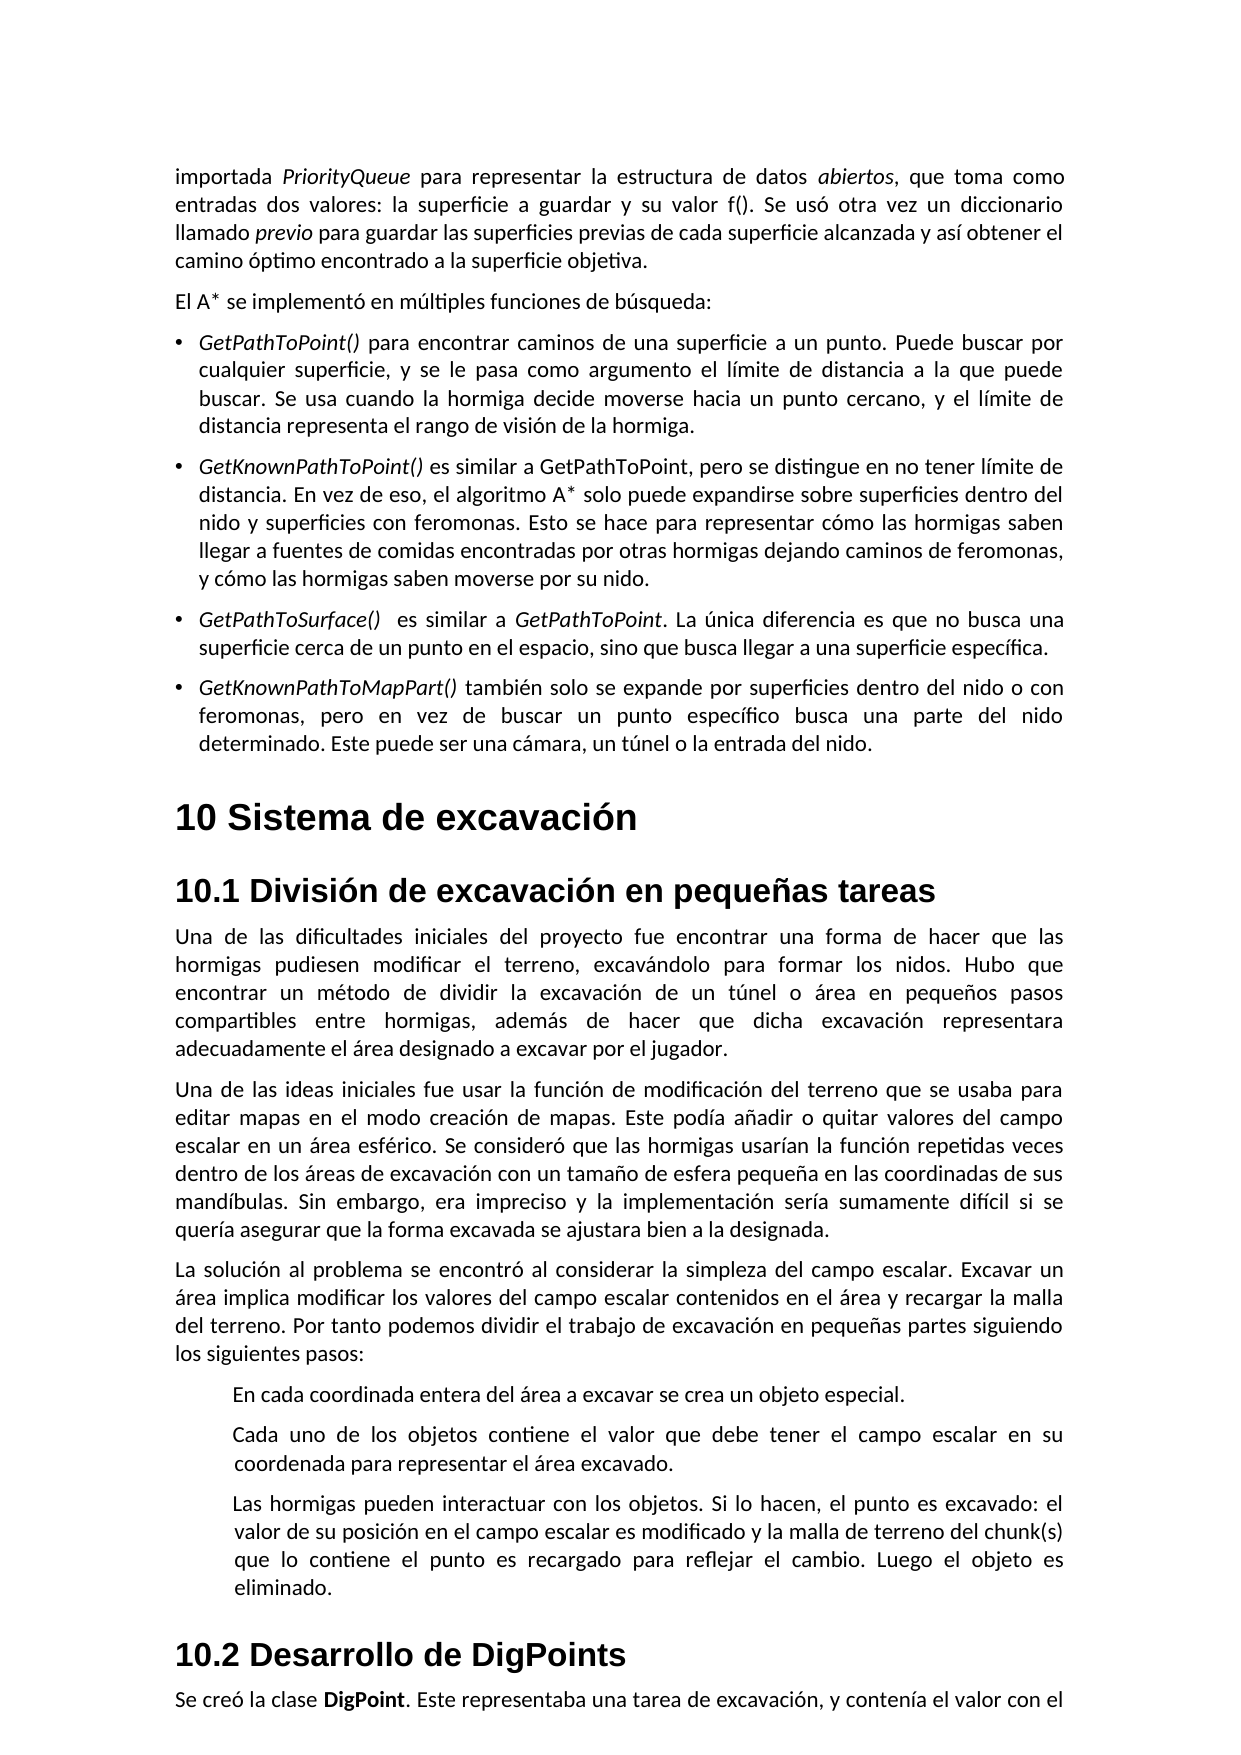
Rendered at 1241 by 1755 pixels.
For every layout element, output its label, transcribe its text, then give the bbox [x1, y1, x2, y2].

text importada PriorityQueue para representar la estructura de datos abiertos, que toma como entradas dos valores: la superficie a guardar y su valor f(). Se usó otra vez un diccionario llamado previo para guardar las superficies previas de cada superficie alcanzada y así obtener el camino óptimo encontrado a la superficie objetiva. [175, 162, 1065, 274]
list GetPathToPoint() para encontrar caminos de una superficie a un punto. Puede buscar por cualquier superficie, y se le pasa como argumento el límite de distancia a la que puede buscar. Se usa cuando la hormiga decide moverse hacia un punto cercano, y el límite de distancia representa el rango de visión de la hormiga. [175, 328, 1065, 440]
subtitle División de excavación en pequeñas tareas [175, 871, 1065, 910]
text Se creó la clase DigPoint. Este representaba una tarea de excavación, y contenía el valor con el [175, 1686, 1065, 1713]
list Las hormigas pueden interactuar con los objetos. Si lo hacen, el punto es excavado: el valor de su posición en el campo escalar es modificado y la malla de terreno del chunk(s) que lo contiene el punto es recargado para reflejar el cambio. Luego el objeto es eliminado. [204, 1489, 1065, 1601]
list GetKnownPathToPoint() es similar a GetPathToPoint, pero se distingue en no tener límite de distancia. En vez de eso, el algoritmo A* solo puede expandirse sobre superficies dentro del nido y superficies con feromonas. Esto se hace para representar cómo las hormigas saben llegar a fuentes de comidas encontradas por otras hormigas dejando caminos de feromonas, y cómo las hormigas saben moverse por su nido. [175, 452, 1065, 592]
text Una de las dificultades iniciales del proyecto fue encontrar una forma de hacer que las hormigas pudiesen modificar el terreno, excavándolo para formar los nidos. Hubo que encontrar un método de dividir la excavación de un túnel o área en pequeños pasos compartibles entre hormigas, además de hacer que dicha excavación representara adecuadamente el área designado a excavar por el jugador. [175, 922, 1065, 1062]
subtitle Desarrollo de DigPoints [175, 1634, 1065, 1673]
text La solución al problema se encontró al considerar la simpleza del campo escalar. Excavar un área implica modificar los valores del campo escalar contenidos en el área y recargar la malla del terreno. Por tanto podemos dividir el trabajo de excavación en pequeñas partes siguiendo los siguientes pasos: [175, 1256, 1065, 1368]
text Una de las ideas iniciales fue usar la función de modificación del terreno que se usaba para editar mapas en el modo creación de mapas. Este podía añadir o quitar valores del campo escalar en un área esférico. Se consideró que las hormigas usarían la función repetidas veces dentro de los áreas de excavación con un tamaño de esfera pequeña en las coordinadas de sus mandíbulas. Sin embargo, era impreciso y la implementación sería sumamente difícil si se quería asegurar que la forma excavada se ajustara bien a la designada. [175, 1075, 1065, 1243]
list En cada coordinada entera del área a excavar se crea un objeto especial. [204, 1380, 1065, 1408]
list GetKnownPathToMapPart() también solo se expande por superficies dentro del nido o con feromonas, pero en vez de buscar un punto específico busca una parte del nido determinado. Este puede ser una cámara, un túnel o la entrada del nido. [175, 673, 1065, 757]
subtitle Sistema de excavación [175, 795, 1065, 838]
text El A* se implementó en múltiples funciones de búsqueda: [175, 287, 1065, 315]
list Cada uno de los objetos contiene el valor que debe tener el campo escalar en su coordenada para representar el área excavado. [204, 1421, 1065, 1477]
list GetPathToSurface() es similar a GetPathToPoint. La única diferencia es que no busca una superficie cerca de un punto en el espacio, sino que busca llegar a una superficie específica. [175, 605, 1065, 661]
